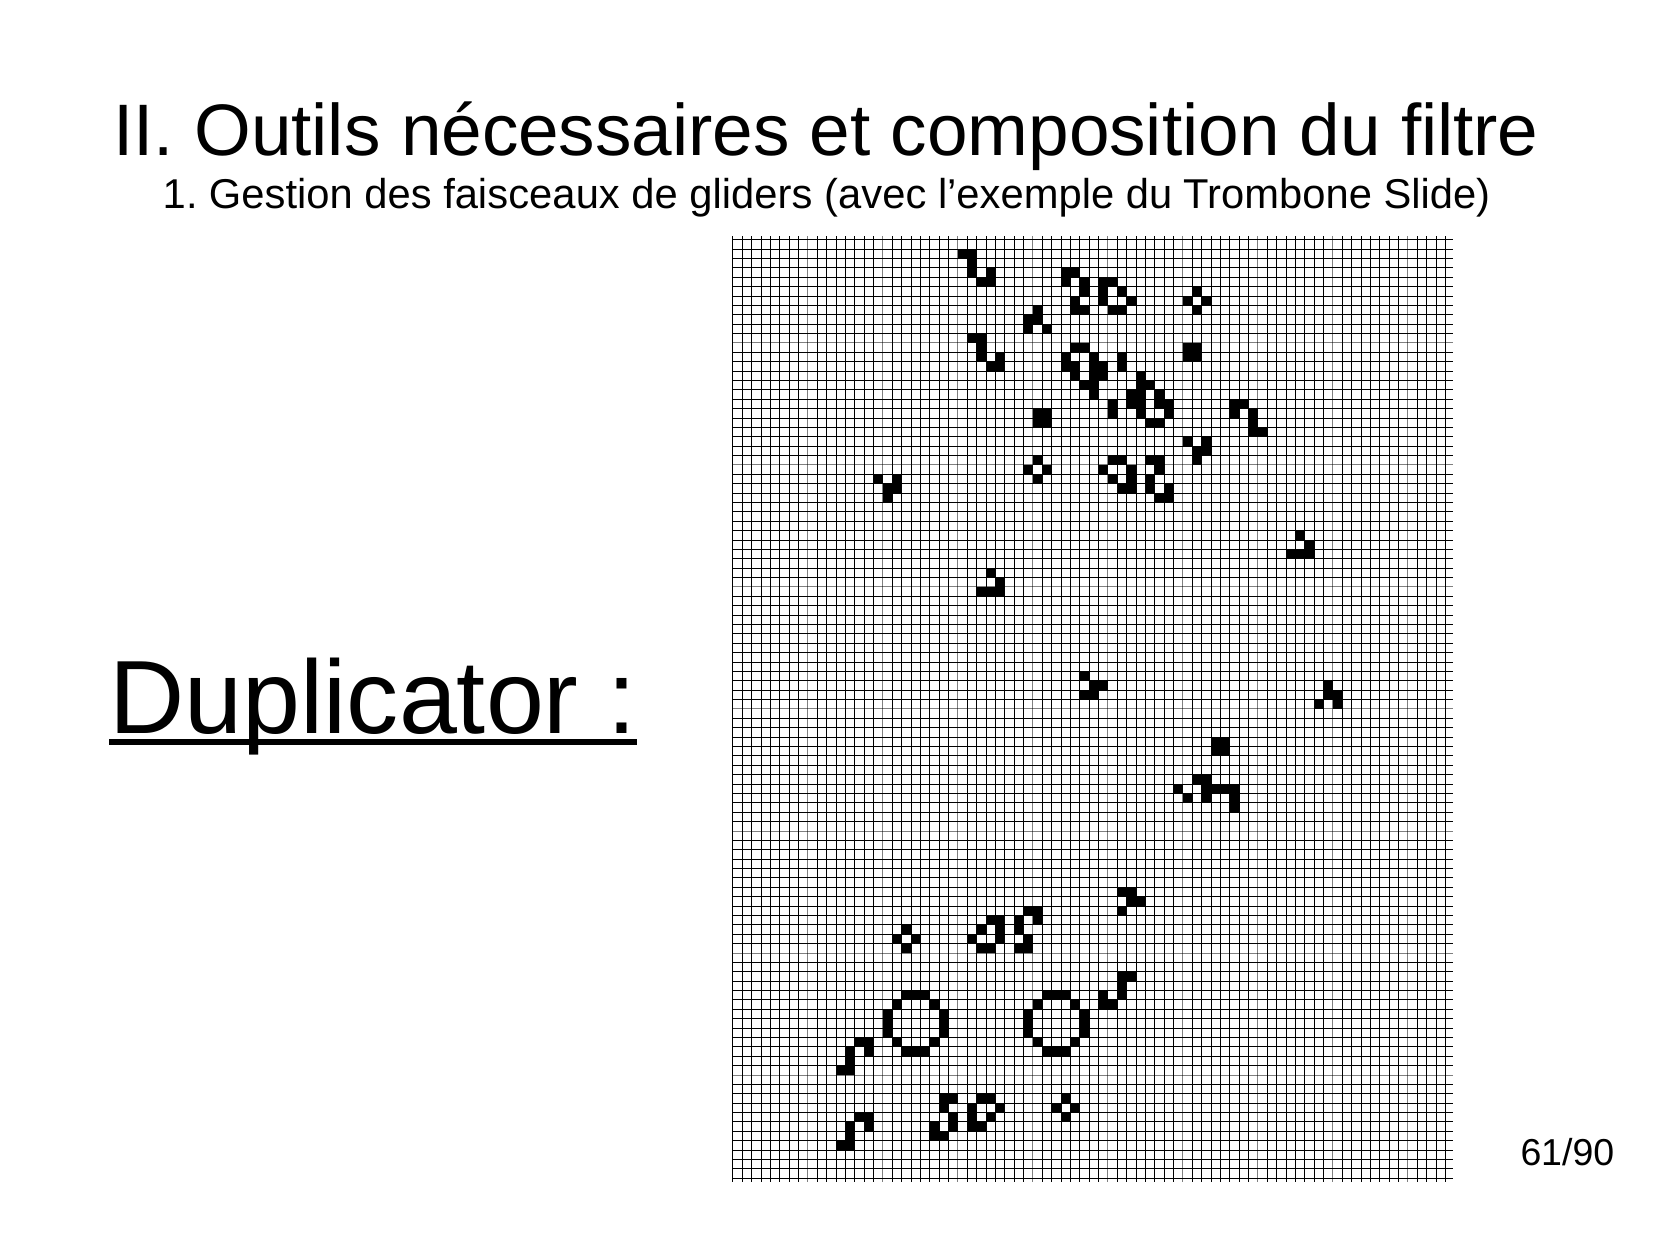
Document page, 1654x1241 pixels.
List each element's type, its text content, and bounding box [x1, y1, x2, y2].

text_box <number>/90 [1505, 1124, 1654, 1182]
text_box Duplicator : [94, 631, 652, 763]
picture [732, 236, 1453, 1182]
title II. Outils nécessaires et composition du filtre 1. Gestion des faisceaux de gliders (avec l’exemple du Trombone Slide) [82, 49, 1571, 257]
